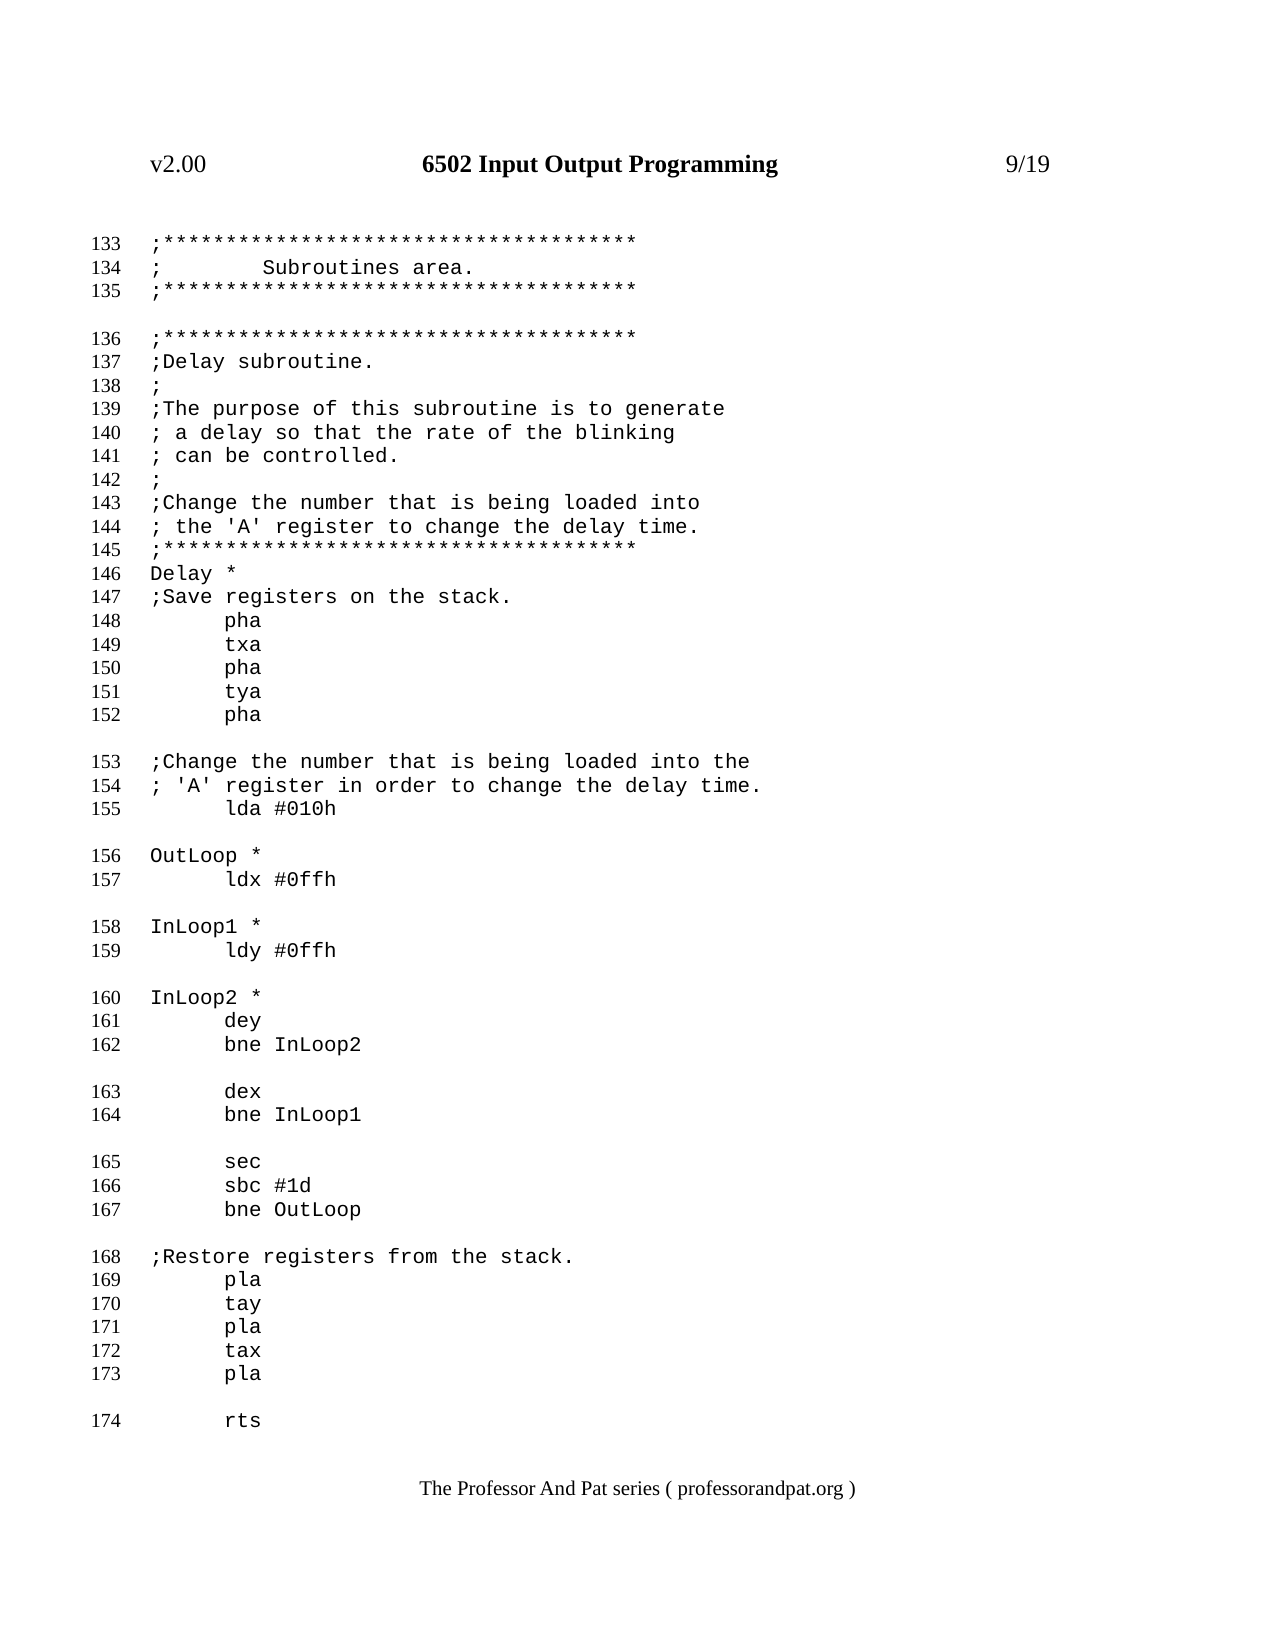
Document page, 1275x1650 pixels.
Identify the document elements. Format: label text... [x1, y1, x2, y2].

text ;Save registers on the stack. [150, 587, 1125, 610]
text ;Change the number that is being loaded into [150, 492, 1125, 516]
text bne InLoop2 [150, 1034, 1125, 1057]
text ;Delay subroutine. [150, 351, 1125, 375]
text tax [150, 1340, 1125, 1363]
text pha [150, 704, 1125, 728]
text Delay * [150, 563, 1125, 587]
text pha [150, 657, 1125, 681]
text pla [150, 1269, 1125, 1293]
text ; a delay so that the rate of the blinking [150, 422, 1125, 445]
text ;************************************** [150, 539, 1125, 563]
text sec [150, 1152, 1125, 1175]
text rts [150, 1411, 1125, 1434]
text ; Subroutines area. [150, 257, 1125, 281]
text ;************************************** [150, 281, 1125, 304]
text dex [150, 1081, 1125, 1104]
text pla [150, 1363, 1125, 1387]
text bne InLoop1 [150, 1104, 1125, 1128]
text tya [150, 681, 1125, 704]
text ; the 'A' register to change the delay time. [150, 516, 1125, 539]
text InLoop2 * [150, 987, 1125, 1010]
text dey [150, 1010, 1125, 1034]
text lda #010h [150, 798, 1125, 822]
text OutLoop * [150, 846, 1125, 869]
text ;Change the number that is being loaded into the [150, 751, 1125, 775]
text InLoop1 * [150, 916, 1125, 940]
text ldy #0ffh [150, 940, 1125, 963]
text ;The purpose of this subroutine is to generate [150, 398, 1125, 422]
text sbc #1d [150, 1175, 1125, 1199]
text ;************************************** [150, 233, 1125, 257]
text tay [150, 1293, 1125, 1316]
text ;Restore registers from the stack. [150, 1246, 1125, 1269]
text pla [150, 1316, 1125, 1340]
text ; [150, 375, 1125, 398]
text ; 'A' register in order to change the delay time. [150, 775, 1125, 798]
text ; [150, 469, 1125, 492]
text bne OutLoop [150, 1199, 1125, 1222]
text ; can be controlled. [150, 445, 1125, 469]
text ;************************************** [150, 328, 1125, 351]
text ldx #0ffh [150, 869, 1125, 893]
text pha [150, 610, 1125, 634]
text txa [150, 634, 1125, 657]
